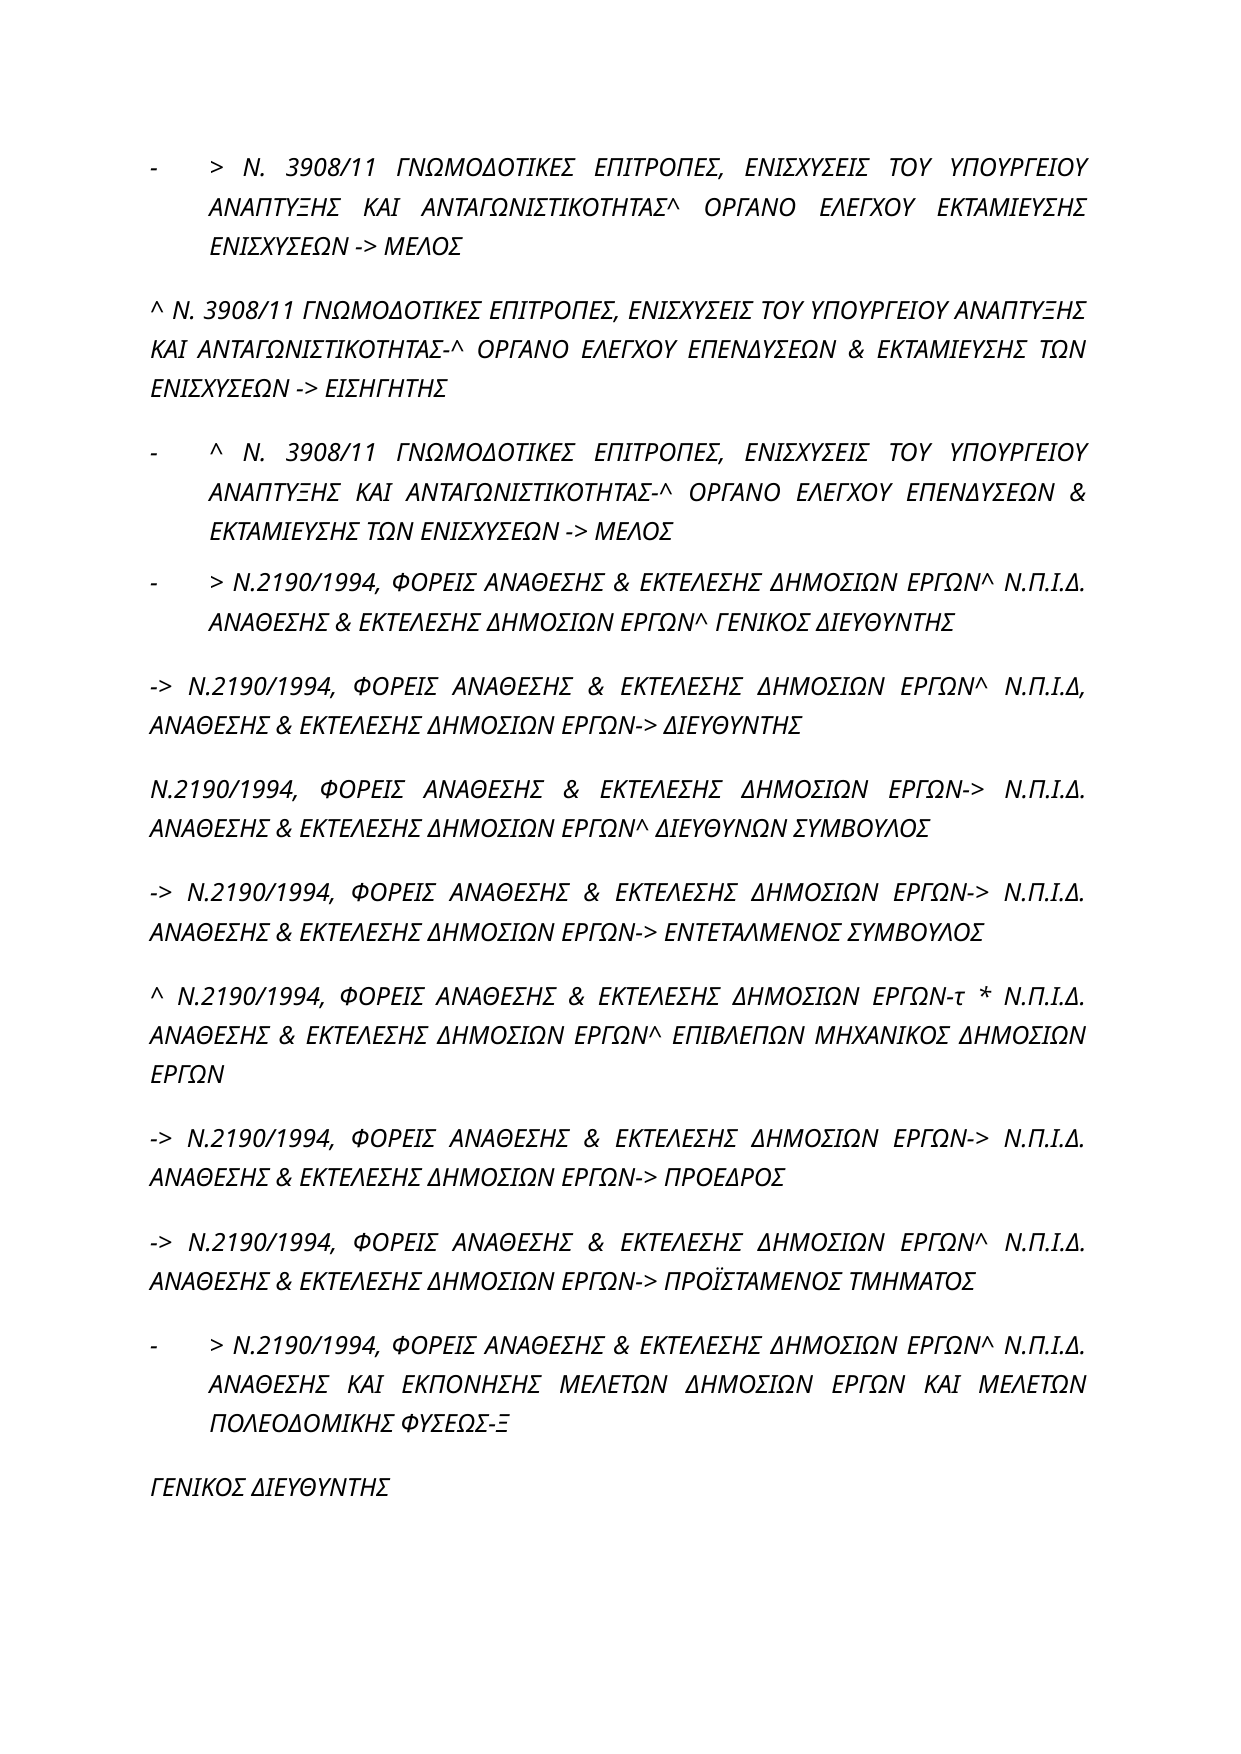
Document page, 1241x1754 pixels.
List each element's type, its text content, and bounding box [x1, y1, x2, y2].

list - > Ν.2190/1994, ΦΟΡΕΙΣ ΑΝΑΘΕΣΗΣ & ΕΚΤΕΛΕΣΗΣ ΔΗΜΟΣΙΩΝ ΕΡΓΩΝ^ Ν.Π.Ι.Δ. ΑΝΑΘΕΣΗΣ & ΕΚΤΕΛΕΣΗΣ ΔΗΜΟΣΙΩΝ ΕΡΓΩΝ^ ΓΕΝΙΚΟΣ ΔΙΕΥΘΥΝΤΗΣ [150, 565, 1090, 638]
text ΓΕΝΙΚΟΣ ΔΙΕΥΘΥΝΤΗΣ [150, 1470, 1090, 1504]
text ^ Ν. 3908/11 ΓΝΩΜΟΔΟΤΙΚΕΣ ΕΠΙΤΡΟΠΕΣ, ΕΝΙΣΧΥΣΕΙΣ ΤΟΥ ΥΠΟΥΡΓΕΙΟΥ ΑΝΑΠΤΥΞΗΣ ΚΑΙ ΑΝΤΑΓΩΝΙΣΤΙΚΟΤΗΤΑΣ-^ ΟΡΓΑΝΟ ΕΛΕΓΧΟΥ ΕΠΕΝΔΥΣΕΩΝ & ΕΚΤΑΜΙΕΥΣΗΣ ΤΩΝ ΕΝΙΣΧΥΣΕΩΝ -> ΕΙΣΗΓΗΤΗΣ [150, 292, 1090, 405]
list - > Ν. 3908/11 ΓΝΩΜΟΔΟΤΙΚΕΣ ΕΠΙΤΡΟΠΕΣ, ΕΝΙΣΧΥΣΕΙΣ ΤΟΥ ΥΠΟΥΡΓΕΙΟΥ ΑΝΑΠΤΥΞΗΣ ΚΑΙ ΑΝΤΑΓΩΝΙΣΤΙΚΟΤΗΤΑΣ^ ΟΡΓΑΝΟ ΕΛΕΓΧΟΥ ΕΚΤΑΜΙΕΥΣΗΣ ΕΝΙΣΧΥΣΕΩΝ -> ΜΕΛΟΣ [150, 150, 1090, 262]
text -> Ν.2190/1994, ΦΟΡΕΙΣ ΑΝΑΘΕΣΗΣ & ΕΚΤΕΛΕΣΗΣ ΔΗΜΟΣΙΩΝ ΕΡΓΩΝ^ Ν.Π.Ι.Δ. ΑΝΑΘΕΣΗΣ & ΕΚΤΕΛΕΣΗΣ ΔΗΜΟΣΙΩΝ ΕΡΓΩΝ-> ΠΡΟΪΣΤΑΜΕΝΟΣ ΤΜΗΜΑΤΟΣ [150, 1224, 1090, 1297]
text -> Ν.2190/1994, ΦΟΡΕΙΣ ΑΝΑΘΕΣΗΣ & ΕΚΤΕΛΕΣΗΣ ΔΗΜΟΣΙΩΝ ΕΡΓΩΝ-> Ν.Π.Ι.Δ. ΑΝΑΘΕΣΗΣ & ΕΚΤΕΛΕΣΗΣ ΔΗΜΟΣΙΩΝ ΕΡΓΩΝ-> ΕΝΤΕΤΑΛΜΕΝΟΣ ΣΥΜΒΟΥΛΟΣ [150, 875, 1090, 948]
text ^ Ν.2190/1994, ΦΟΡΕΙΣ ΑΝΑΘΕΣΗΣ & ΕΚΤΕΛΕΣΗΣ ΔΗΜΟΣΙΩΝ ΕΡΓΩΝ-τ * Ν.Π.Ι.Δ. ΑΝΑΘΕΣΗΣ & ΕΚΤΕΛΕΣΗΣ ΔΗΜΟΣΙΩΝ ΕΡΓΩΝ^ ΕΠΙΒΛΕΠΩΝ ΜΗΧΑΝΙΚΟΣ ΔΗΜΟΣΙΩΝ ΕΡΓΩΝ [150, 978, 1090, 1091]
list - ^ Ν. 3908/11 ΓΝΩΜΟΔΟΤΙΚΕΣ ΕΠΙΤΡΟΠΕΣ, ΕΝΙΣΧΥΣΕΙΣ ΤΟΥ ΥΠΟΥΡΓΕΙΟΥ ΑΝΑΠΤΥΞΗΣ ΚΑΙ ΑΝΤΑΓΩΝΙΣΤΙΚΟΤΗΤΑΣ-^ ΟΡΓΑΝΟ ΕΛΕΓΧΟΥ ΕΠΕΝΔΥΣΕΩΝ & ΕΚΤΑΜΙΕΥΣΗΣ ΤΩΝ ΕΝΙΣΧΥΣΕΩΝ -> ΜΕΛΟΣ [150, 435, 1090, 547]
text -> Ν.2190/1994, ΦΟΡΕΙΣ ΑΝΑΘΕΣΗΣ & ΕΚΤΕΛΕΣΗΣ ΔΗΜΟΣΙΩΝ ΕΡΓΩΝ^ Ν.Π.Ι.Δ, ΑΝΑΘΕΣΗΣ & ΕΚΤΕΛΕΣΗΣ ΔΗΜΟΣΙΩΝ ΕΡΓΩΝ-> ΔΙΕΥΘΥΝΤΗΣ [150, 668, 1090, 742]
text Ν.2190/1994, ΦΟΡΕΙΣ ΑΝΑΘΕΣΗΣ & ΕΚΤΕΛΕΣΗΣ ΔΗΜΟΣΙΩΝ ΕΡΓΩΝ-> Ν.Π.Ι.Δ. ΑΝΑΘΕΣΗΣ & ΕΚΤΕΛΕΣΗΣ ΔΗΜΟΣΙΩΝ ΕΡΓΩΝ^ ΔΙΕΥΘΥΝΩΝ ΣΥΜΒΟΥΛΟΣ [150, 772, 1090, 845]
list - > Ν.2190/1994, ΦΟΡΕΙΣ ΑΝΑΘΕΣΗΣ & ΕΚΤΕΛΕΣΗΣ ΔΗΜΟΣΙΩΝ ΕΡΓΩΝ^ Ν.Π.Ι.Δ. ΑΝΑΘΕΣΗΣ ΚΑΙ ΕΚΠΟΝΗΣΗΣ ΜΕΛΕΤΩΝ ΔΗΜΟΣΙΩΝ ΕΡΓΩΝ ΚΑΙ ΜΕΛΕΤΩΝ ΠΟΛΕΟΔΟΜΙΚΗΣ ΦΥΣΕΩΣ-Ξ [150, 1327, 1090, 1440]
text -> Ν.2190/1994, ΦΟΡΕΙΣ ΑΝΑΘΕΣΗΣ & ΕΚΤΕΛΕΣΗΣ ΔΗΜΟΣΙΩΝ ΕΡΓΩΝ-> Ν.Π.Ι.Δ. ΑΝΑΘΕΣΗΣ & ΕΚΤΕΛΕΣΗΣ ΔΗΜΟΣΙΩΝ ΕΡΓΩΝ-> ΠΡΟΕΔΡΟΣ [150, 1121, 1090, 1194]
